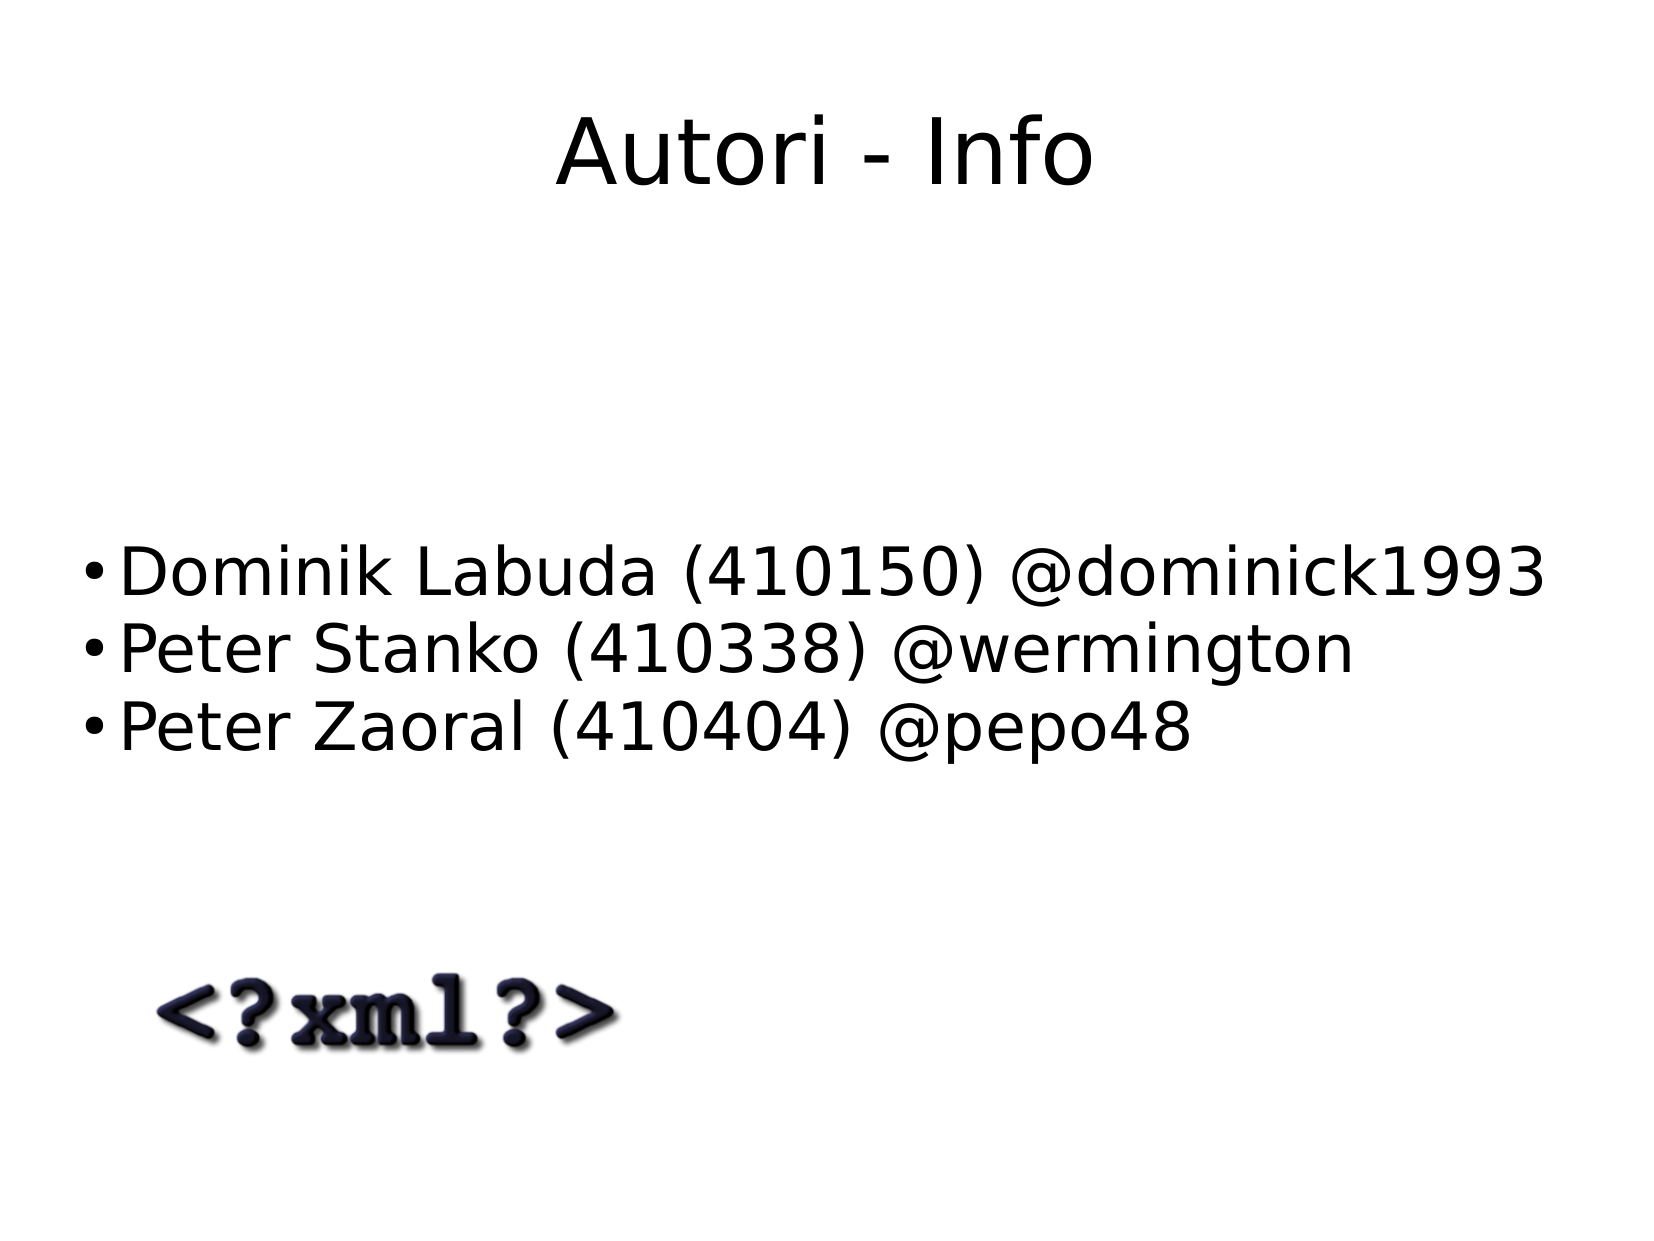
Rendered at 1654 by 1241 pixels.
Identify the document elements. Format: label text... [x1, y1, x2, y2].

picture [129, 862, 645, 1172]
title Autori - Info [82, 49, 1571, 257]
subtitle Dominik Labuda (410150) @dominick1993 Peter Stanko (410338) @wermington Peter Zaoral (410404) @pepo48 [82, 290, 1571, 1010]
